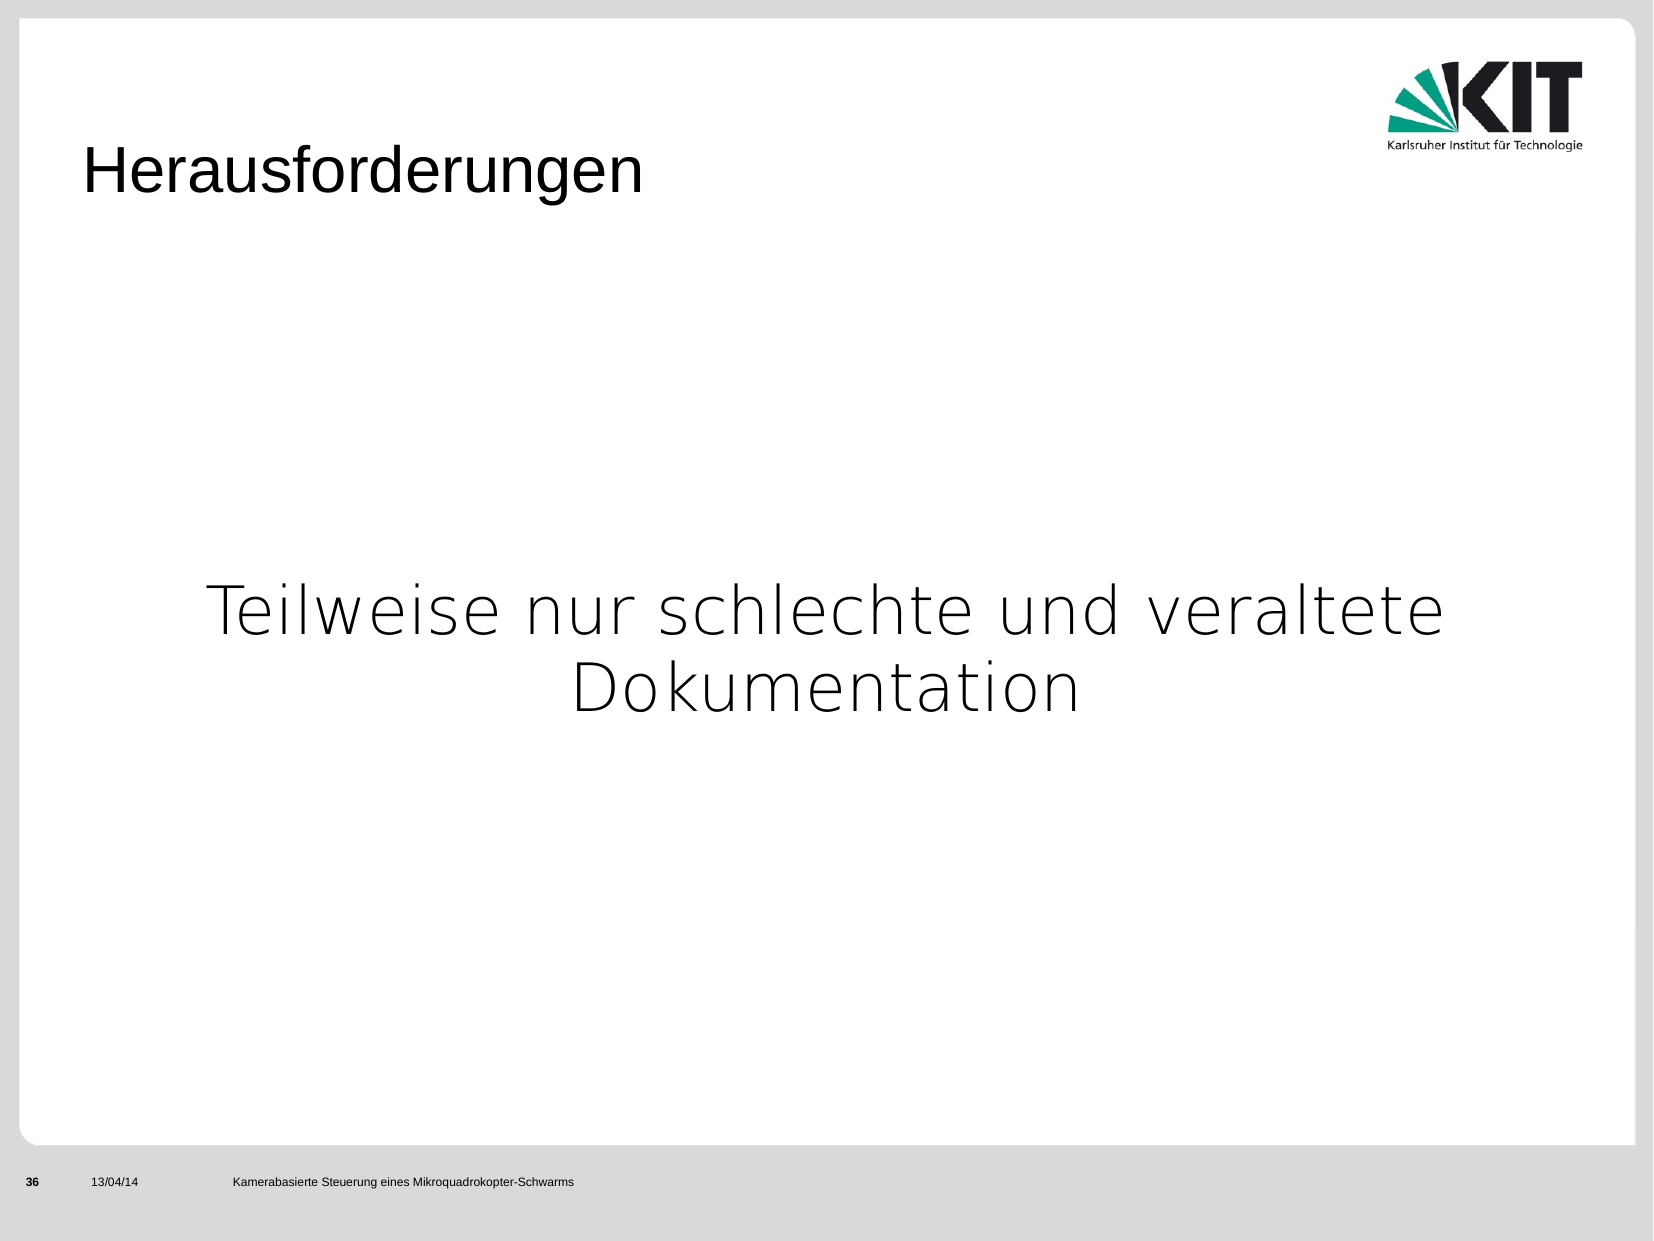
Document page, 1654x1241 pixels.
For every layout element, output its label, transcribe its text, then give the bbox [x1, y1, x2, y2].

title Herausforderungen [82, 49, 1571, 257]
subtitle Teilweise nur schlechte und veraltete Dokumentation [82, 290, 1571, 1010]
picture [0, 0, 1654, 1241]
